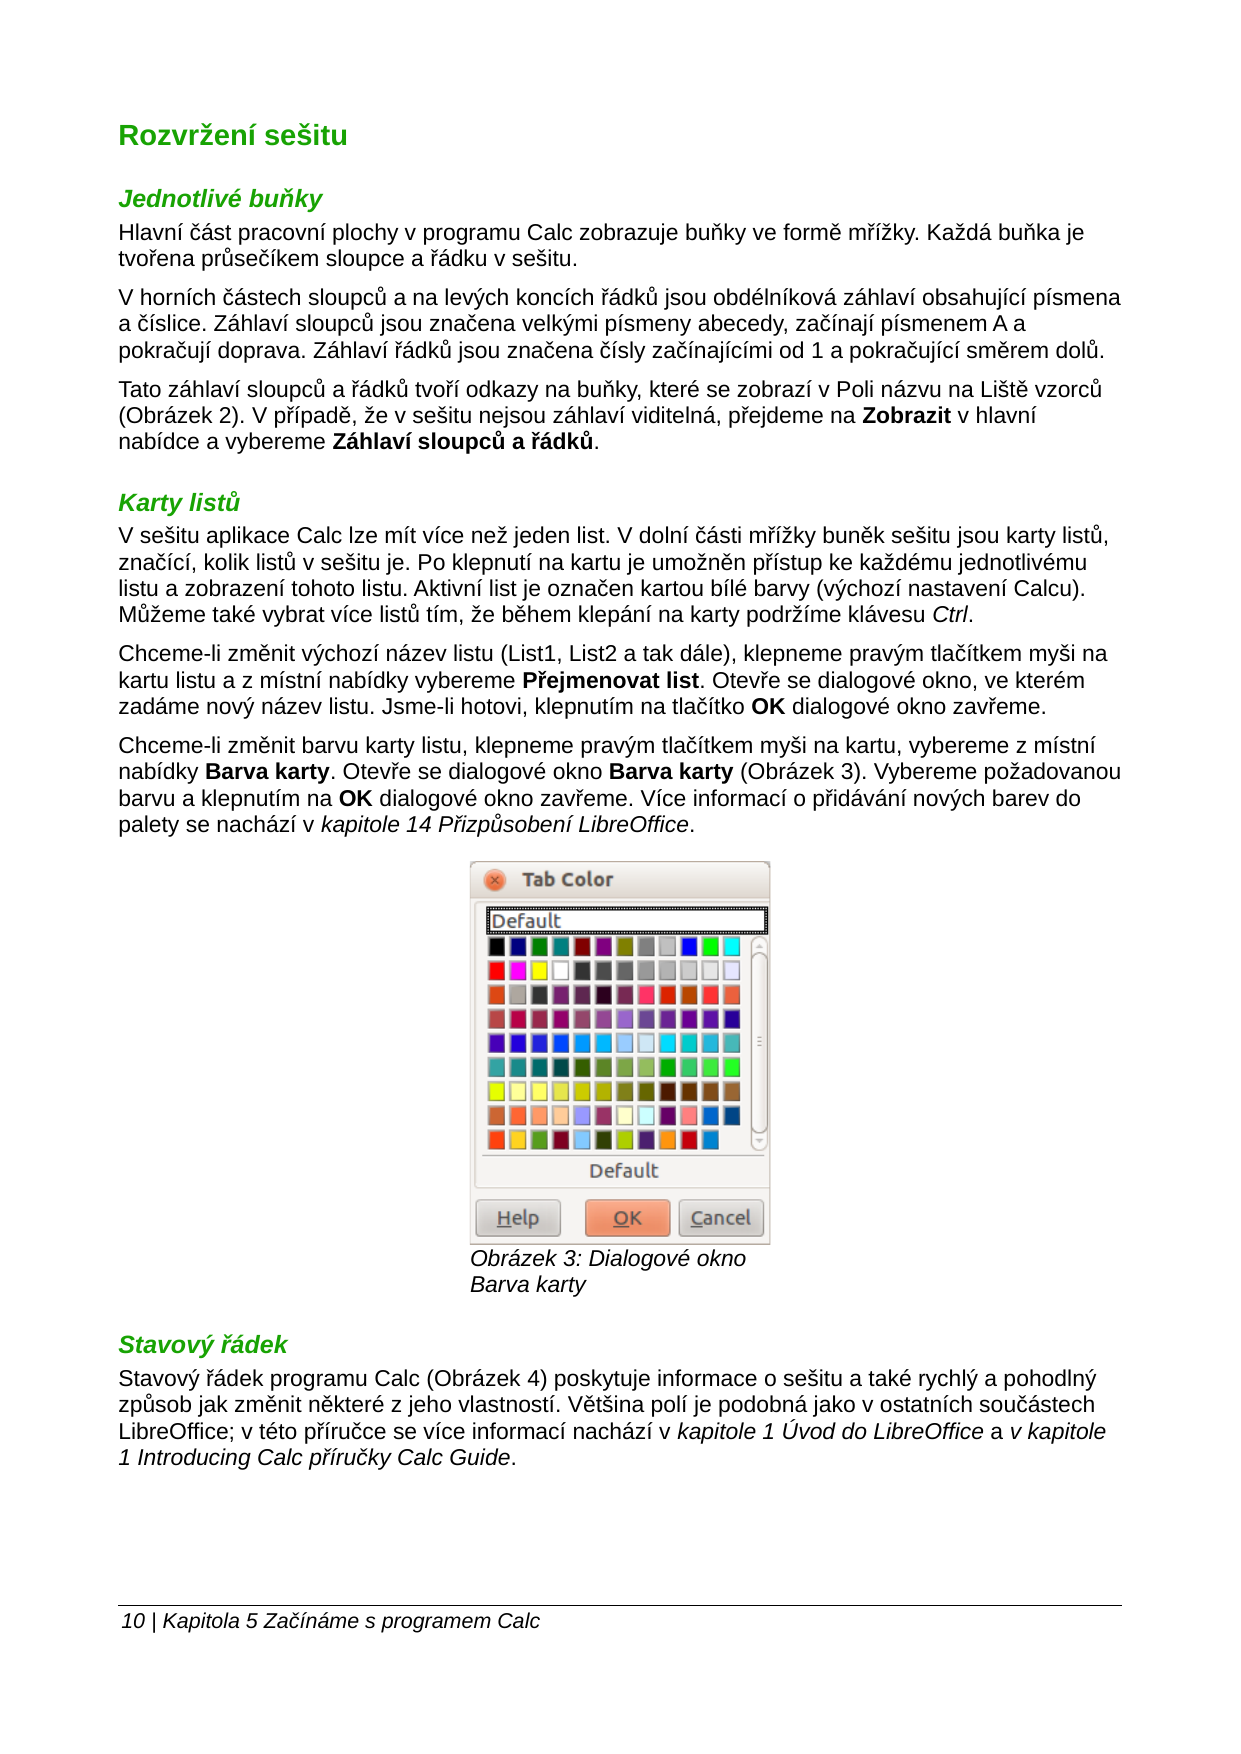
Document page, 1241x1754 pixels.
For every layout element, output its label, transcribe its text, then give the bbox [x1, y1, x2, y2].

text V horních částech sloupců a na levých koncích řádků jsou obdélníková záhlaví obsahující písmena a číslice. Záhlaví sloupců jsou značena velkými písmeny abecedy, začínají písmenem A a pokračují doprava. Záhlaví řádků jsou značena čísly začínajícími od 1 a pokračující směrem dolů. [118, 284, 1122, 363]
text Hlavní část pracovní plochy v programu Calc zobrazuje buňky ve formě mřížky. Každá buňka je tvořena průsečíkem sloupce a řádku v sešitu. [118, 219, 1122, 271]
subtitle Jednotlivé buňky [118, 184, 1122, 213]
text Obrázek 3: Dialogové okno Barva karty [470, 1245, 770, 1298]
subtitle Karty listů [118, 488, 1122, 516]
subtitle Stavový řádek [118, 1330, 1122, 1359]
text V sešitu aplikace Calc lze mít více než jeden list. V dolní části mřížky buněk sešitu jsou karty listů, značící, kolik listů v sešitu je. Po klepnutí na kartu je umožněn přístup ke každému jednotlivému listu a zobrazení tohoto listu. Aktivní list je označen kartou bílé barvy (výchozí nastavení Calcu). Můžeme také vybrat více listů tím, že během klepání na karty podržíme klávesu Ctrl. [118, 522, 1122, 628]
text Tato záhlaví sloupců a řádků tvoří odkazy na buňky, které se zobrazí v Poli názvu na Liště vzorců (Obrázek 2). V případě, že v sešitu nejsou záhlaví viditelná, přejdeme na Zobrazit v hlavní nabídce a vybereme Záhlaví sloupců a řádků. [118, 376, 1122, 454]
text Chceme-li změnit výchozí název listu (List1, List2 a tak dále), klepneme pravým tlačítkem myši na kartu listu a z místní nabídky vybereme Přejmenovat list. Otevře se dialogové okno, ve kterém zadáme nový název listu. Jsme-li hotovi, klepnutím na tlačítko OK dialogové okno zavřeme. [118, 640, 1122, 719]
picture [469, 861, 771, 1245]
subtitle Rozvržení sešitu [118, 118, 1122, 152]
text Stavový řádek programu Calc (Obrázek 4) poskytuje informace o sešitu a také rychlý a pohodlný způsob jak změnit některé z jeho vlastností. Většina polí je podobná jako v ostatních součástech LibreOffice; v této příručce se více informací nachází v kapitole 1 Úvod do LibreOffice a v kapitole 1 Introducing Calc příručky Calc Guide. [118, 1365, 1122, 1470]
text Chceme-li změnit barvu karty listu, klepneme pravým tlačítkem myši na kartu, vybereme z místní nabídky Barva karty. Otevře se dialogové okno Barva karty (Obrázek 3). Vybereme požadovanou barvu a klepnutím na OK dialogové okno zavřeme. Více informací o přidávání nových barev do palety se nachází v kapitole 14 Přizpůsobení LibreOffice. [118, 732, 1122, 837]
